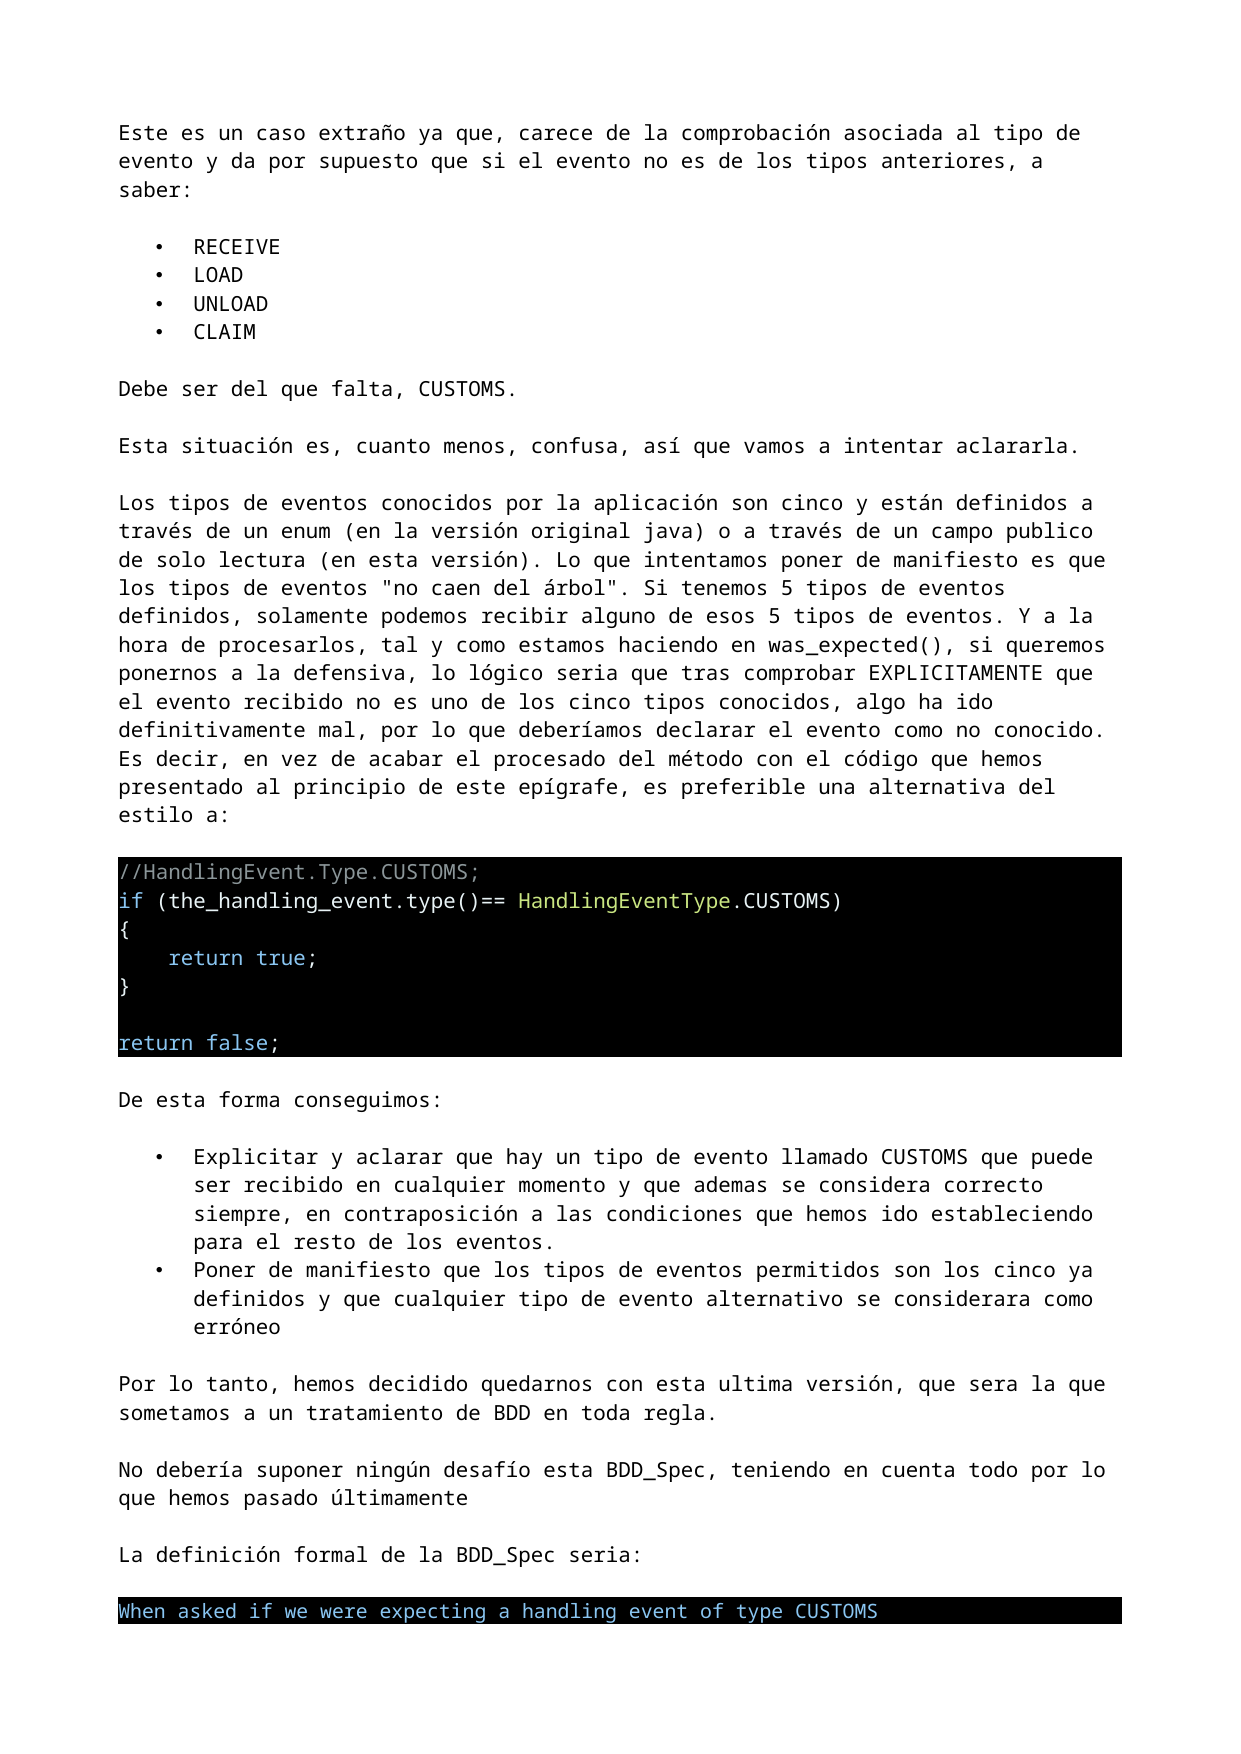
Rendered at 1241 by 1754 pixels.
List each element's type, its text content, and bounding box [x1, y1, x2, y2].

text { [118, 914, 1122, 943]
text return false; [118, 1028, 1122, 1057]
text //HandlingEvent.Type.CUSTOMS; [118, 857, 1122, 886]
text Por lo tanto, hemos decidido quedarnos con esta ultima versión, que sera la que sometamos a un tratamiento de BDD en toda regla. [118, 1369, 1122, 1426]
text Los tipos de eventos conocidos por la aplicación son cinco y están definidos a través de un enum (en la versión original java) o a través de un campo publico de solo lectura (en esta versión). Lo que intentamos poner de manifiesto es que los tipos de eventos "no caen del árbol". Si tenemos 5 tipos de eventos definidos, solamente podemos recibir alguno de esos 5 tipos de eventos. Y a la hora de procesarlos, tal y como estamos haciendo en was_expected(), si queremos ponernos a la defensiva, lo lógico seria que tras comprobar EXPLICITAMENTE que el evento recibido no es uno de los cinco tipos conocidos, algo ha ido definitivamente mal, por lo que deberíamos declarar el evento como no conocido. Es decir, en vez de acabar el procesado del método con el código que hemos presentado al principio de este epígrafe, es preferible una alternativa del estilo a: [118, 488, 1122, 829]
list Explicitar y aclarar que hay un tipo de evento llamado CUSTOMS que puede ser recibido en cualquier momento y que ademas se considera correcto siempre, en contraposición a las condiciones que hemos ido estableciendo para el resto de los eventos. [156, 1142, 1122, 1256]
text La definición formal de la BDD_Spec seria: [118, 1540, 1122, 1568]
text Debe ser del que falta, CUSTOMS. [118, 374, 1122, 402]
text return true; [118, 943, 1122, 971]
list LOAD [156, 260, 1122, 289]
text When asked if we were expecting a handling event of type CUSTOMS [118, 1597, 1122, 1624]
list UNLOAD [156, 289, 1122, 317]
list RECEIVE [156, 232, 1122, 260]
text Este es un caso extraño ya que, carece de la comprobación asociada al tipo de evento y da por supuesto que si el evento no es de los tipos anteriores, a saber: [118, 118, 1122, 203]
text if (the_handling_event.type()== HandlingEventType.CUSTOMS) [118, 886, 1122, 914]
list Poner de manifiesto que los tipos de eventos permitidos son los cinco ya definidos y que cualquier tipo de evento alternativo se considerara como erróneo [156, 1256, 1122, 1341]
text Esta situación es, cuanto menos, confusa, así que vamos a intentar aclararla. [118, 431, 1122, 459]
text No debería suponer ningún desafío esta BDD_Spec, teniendo en cuenta todo por lo que hemos pasado últimamente [118, 1455, 1122, 1512]
list CLAIM [156, 317, 1122, 346]
text } [118, 971, 1122, 1000]
text De esta forma conseguimos: [118, 1085, 1122, 1113]
